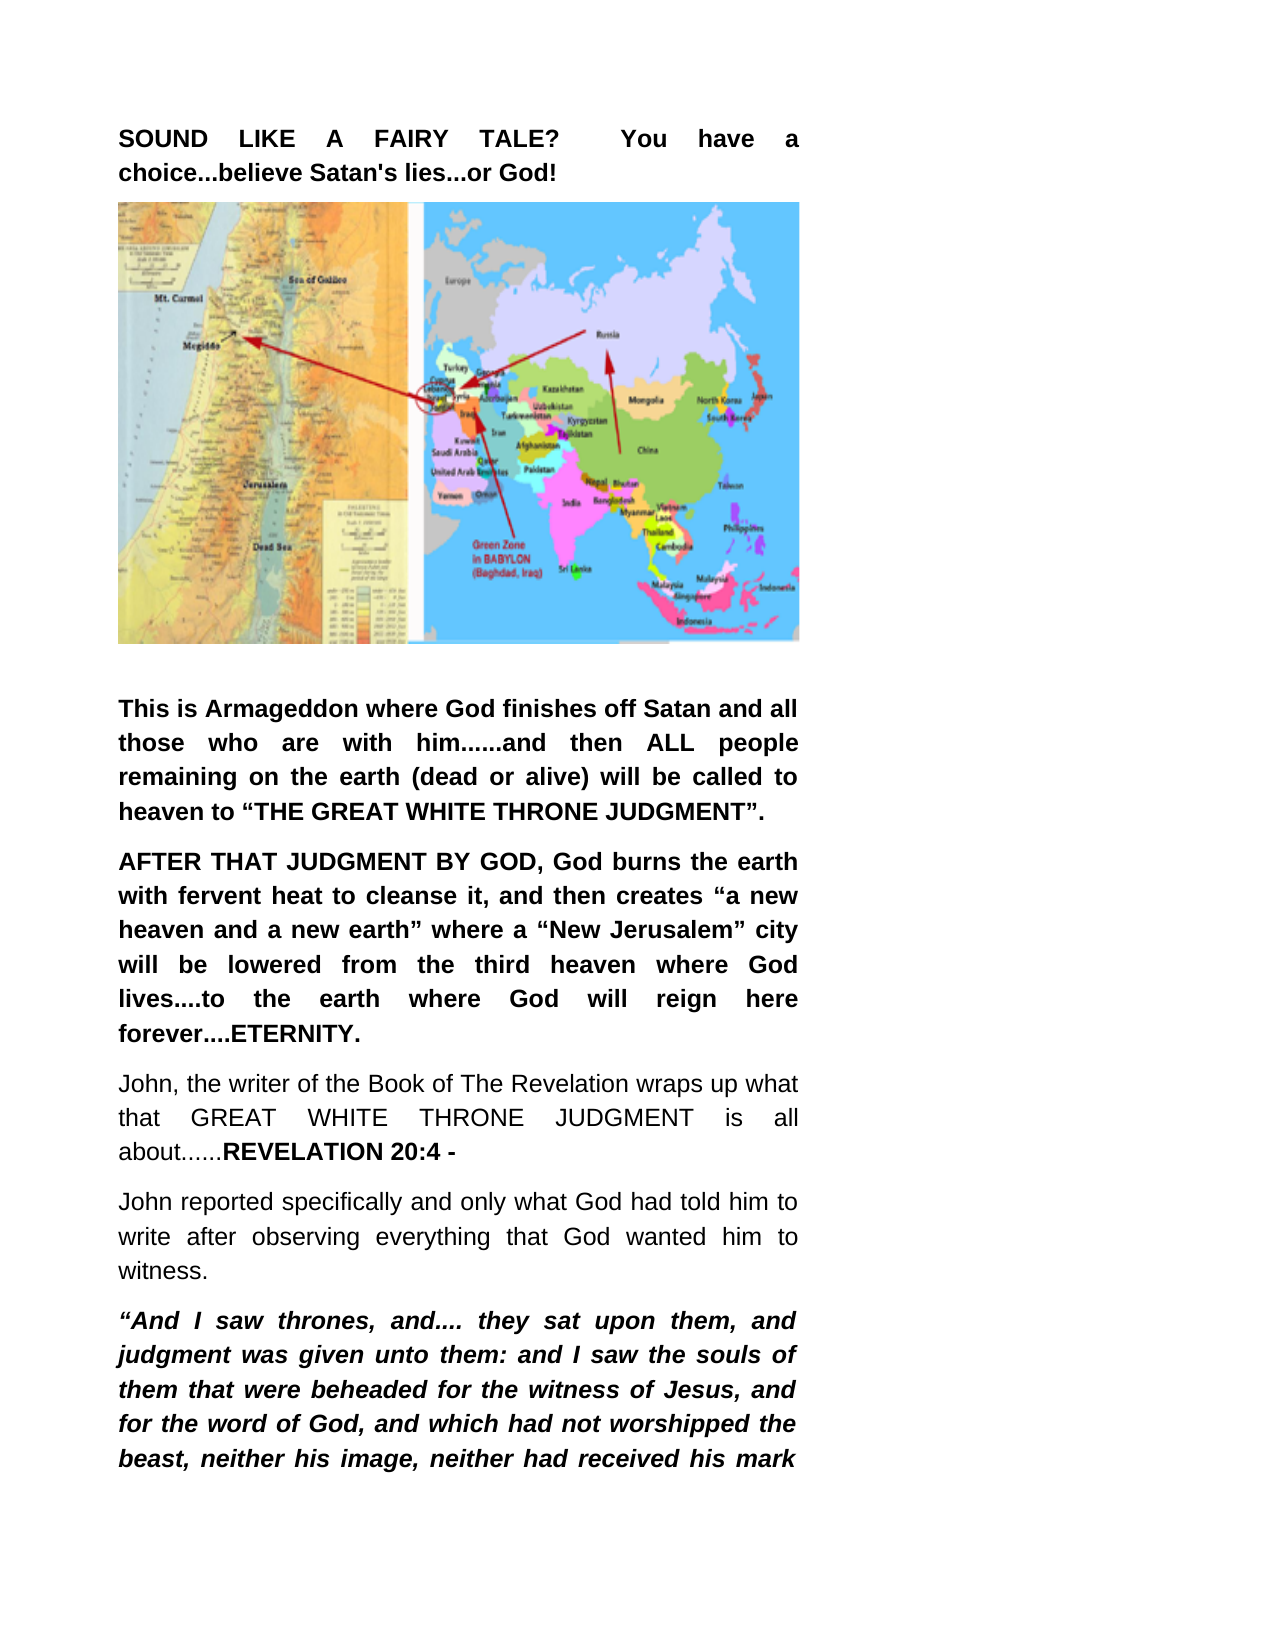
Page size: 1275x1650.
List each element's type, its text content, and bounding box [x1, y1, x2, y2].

text SOUND LIKE A FAIRY TALE? You have a choice...believe Satan's lies...or God! [118, 118, 799, 187]
text “And I saw thrones, and.... they sat upon them, and judgment was given unto them: and I saw the souls of them that were beheaded for the witness of Jesus, and for the word of God, and which had not worshipped the beast, neither his image, neither had received his mark [118, 1300, 799, 1472]
text This is Armageddon where God finishes off Satan and all those who are with him......and then ALL people remaining on the earth (dead or alive) will be called to heaven to “THE GREAT WHITE THRONE JUDGMENT”. [118, 688, 799, 825]
text John reported specifically and only what God had told him to write after observing everything that God wanted him to witness. [118, 1182, 799, 1285]
picture [118, 202, 800, 644]
text AFTER THAT JUDGMENT BY GOD, God burns the earth with fervent heat to cleanse it, and then creates “a new heaven and a new earth” where a “New Jerusalem” city will be lowered from the third heaven where God lives....to the earth where God will reign here forever....ETERNITY. [118, 841, 799, 1047]
text John, the writer of the Book of The Revelation wraps up what that GREAT WHITE THRONE JUDGMENT is all about......REVELATION 20:4 - [118, 1063, 799, 1166]
